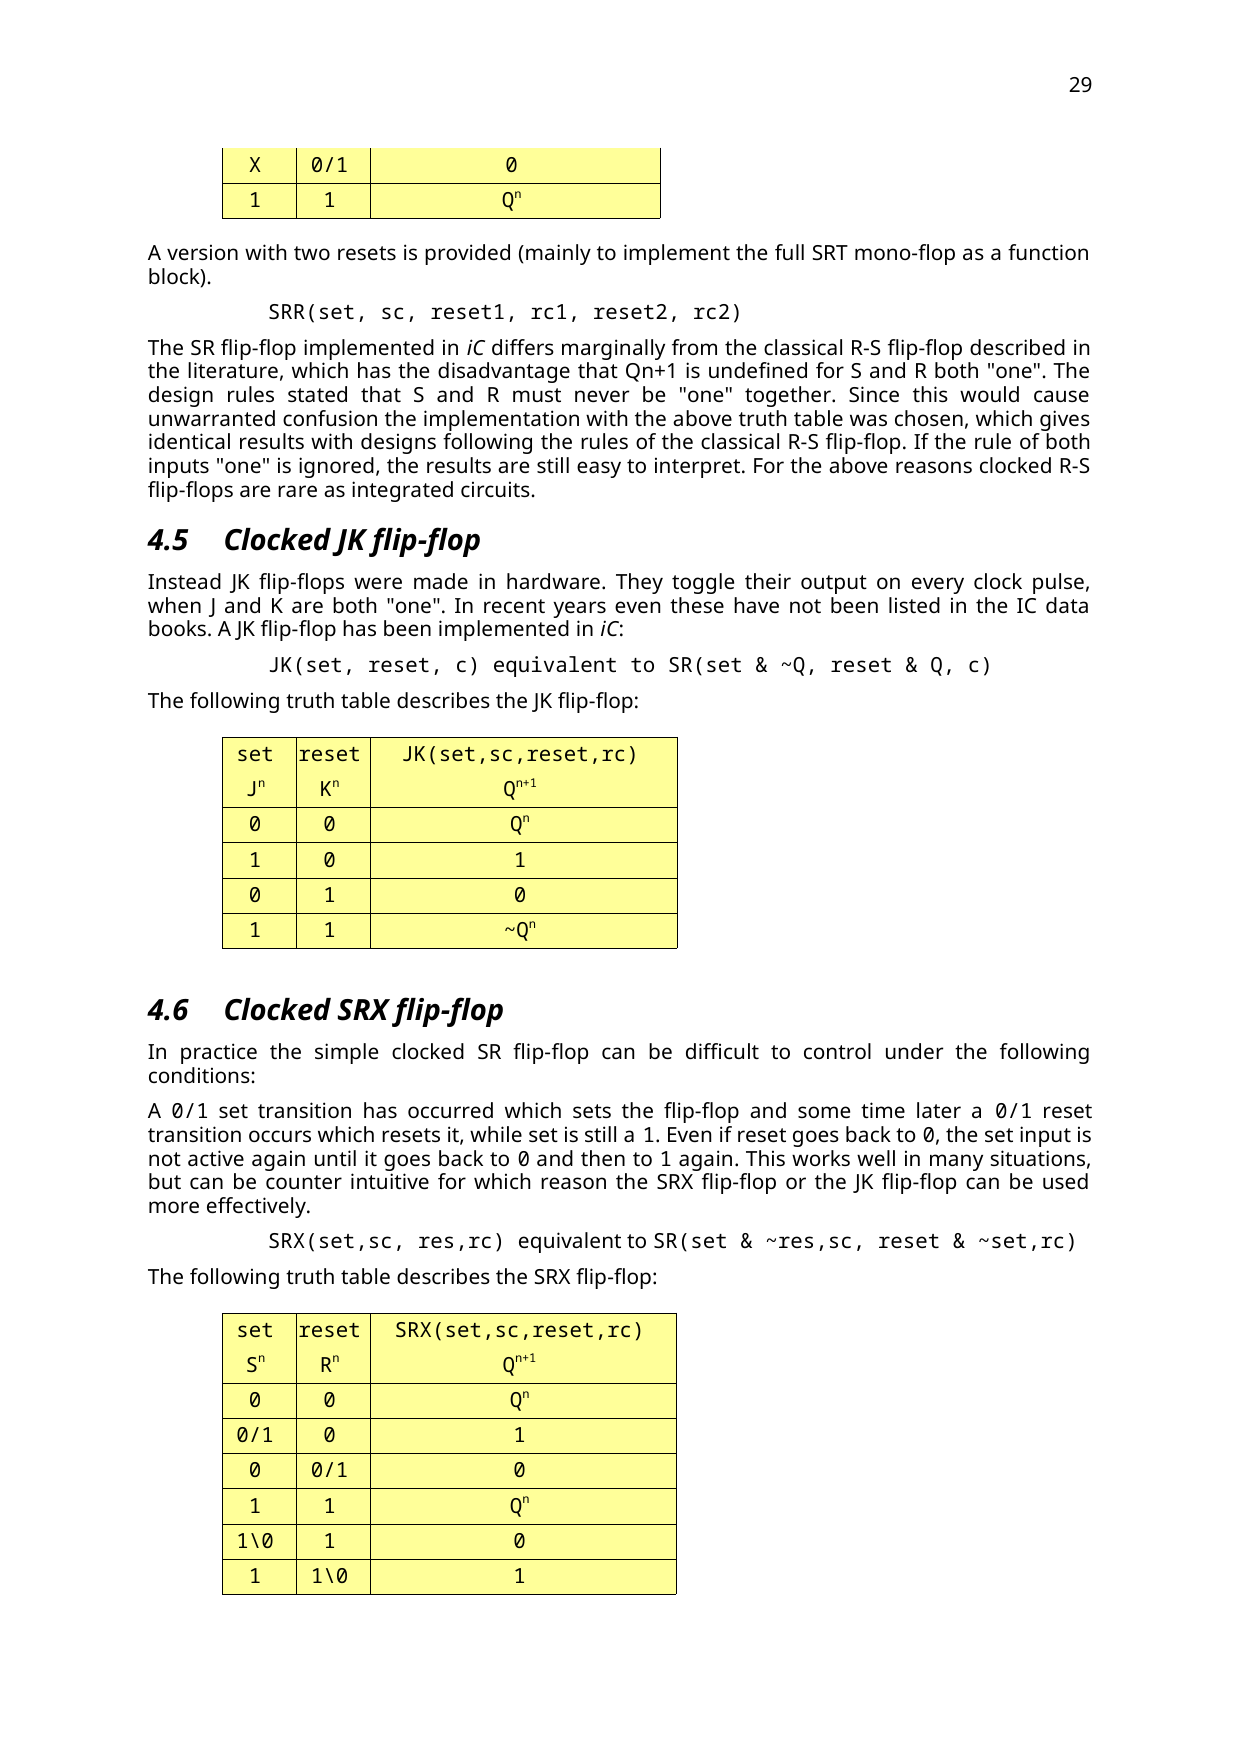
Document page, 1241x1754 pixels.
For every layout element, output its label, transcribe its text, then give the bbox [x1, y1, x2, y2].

table_cell 1 [223, 843, 296, 878]
table_cell 0 [371, 148, 660, 183]
table_cell 1 [297, 1489, 370, 1524]
table_header set [223, 1314, 296, 1348]
table_cell 1 [297, 1525, 370, 1559]
text The SR flip-flop implemented in iC differs marginally from the classical R-S flip-flop described in the literature, which has the disadvantage that Qn+1 is undefined for S and R both "one". The design rules stated that S and R must never be "one" together. Since this would cause unwarranted confusion the implementation with the above truth table was chosen, which gives identical results with designs following the rules of the classical R-S flip-flop. If the rule of both inputs "one" is ignored, the results are still easy to interpret. For the above reasons clocked R-S flip-flops are rare as integrated circuits. [148, 336, 1092, 502]
text A 0/1 set transition has occurred which sets the flip-flop and some time later a 0/1 reset transition occurs which resets it, while set is still a 1. Even if reset goes back to 0, the set input is not active again until it goes back to 0 and then to 1 again. This works well in many situations, but can be counter intuitive for which reason the SRX flip-flop or the JK flip-flop can be used more effectively. [148, 1100, 1092, 1218]
text The following truth table describes the SRX flip-flop: [148, 1265, 1092, 1289]
table_cell 1 [371, 843, 677, 878]
table_cell Jn [223, 772, 296, 807]
table_cell 1 [371, 1560, 676, 1594]
subtitle Clocked SRX flip-flop [148, 989, 1092, 1029]
table_cell 0 [223, 808, 296, 842]
table_cell Qn+1 [371, 1348, 676, 1383]
table_cell 1 [223, 184, 296, 218]
table_cell Qn+1 [371, 772, 677, 807]
text JK(set, reset, c) equivalent to SR(set & ~Q, reset & Q, c) [268, 653, 1092, 677]
table_cell 1 [223, 1489, 296, 1524]
table_cell 0 [371, 879, 677, 913]
table_cell 1 [297, 184, 370, 218]
table_header reset [297, 738, 370, 772]
table_header JK(set,sc,reset,rc) [371, 738, 677, 772]
table_cell 0 [371, 1525, 676, 1559]
table_header set [223, 738, 296, 772]
table_header SRX(set,sc,reset,rc) [371, 1314, 676, 1348]
table_cell 0 [223, 879, 296, 913]
text A version with two resets is provided (mainly to implement the full SRT mono-flop as a function block). [148, 218, 1092, 289]
table_cell 0 [223, 1454, 296, 1488]
table_cell 1 [297, 914, 370, 948]
table_cell 0 [297, 843, 370, 878]
subtitle Clocked JK flip-flop [148, 519, 1092, 559]
table_cell 1 [223, 1560, 296, 1594]
table_cell X [223, 148, 296, 183]
table_cell 1 [371, 1419, 676, 1453]
table_cell 0 [297, 808, 370, 842]
table_cell 1\0 [297, 1560, 370, 1594]
table_cell Kn [297, 772, 370, 807]
table_cell Qn [371, 1384, 676, 1418]
text SRX(set,sc, res,rc) equivalent to SR(set & ~res,sc, reset & ~set,rc) [268, 1230, 1092, 1253]
table_cell 0/1 [297, 148, 370, 183]
table_cell 0 [223, 1384, 296, 1418]
text The following truth table describes the JK flip-flop: [148, 689, 1092, 713]
table_cell Qn [371, 808, 677, 842]
table_cell 0 [371, 1454, 676, 1488]
table_cell 1\0 [223, 1525, 296, 1559]
text Instead JK flip-flops were made in hardware. They toggle their output on every clock pulse, when J and K are both "one". In recent years even these have not been listed in the IC data books. A JK flip-flop has been implemented in iC: [148, 571, 1092, 642]
table_cell 0 [297, 1419, 370, 1453]
table_cell 0/1 [297, 1454, 370, 1488]
table_header reset [297, 1314, 370, 1348]
table_cell ~Qn [371, 914, 677, 948]
table_cell 1 [297, 879, 370, 913]
table_cell Qn [371, 184, 660, 218]
table_cell Sn [223, 1348, 296, 1383]
table_cell Qn [371, 1489, 676, 1524]
text In practice the simple clocked SR flip-flop can be difficult to control under the following conditions: [148, 1041, 1092, 1088]
table_cell Rn [297, 1348, 370, 1383]
text SRR(set, sc, reset1, rc1, reset2, rc2) [268, 301, 1092, 324]
table_cell 0/1 [223, 1419, 296, 1453]
table_cell 0 [297, 1384, 370, 1418]
table_cell 1 [223, 914, 296, 948]
